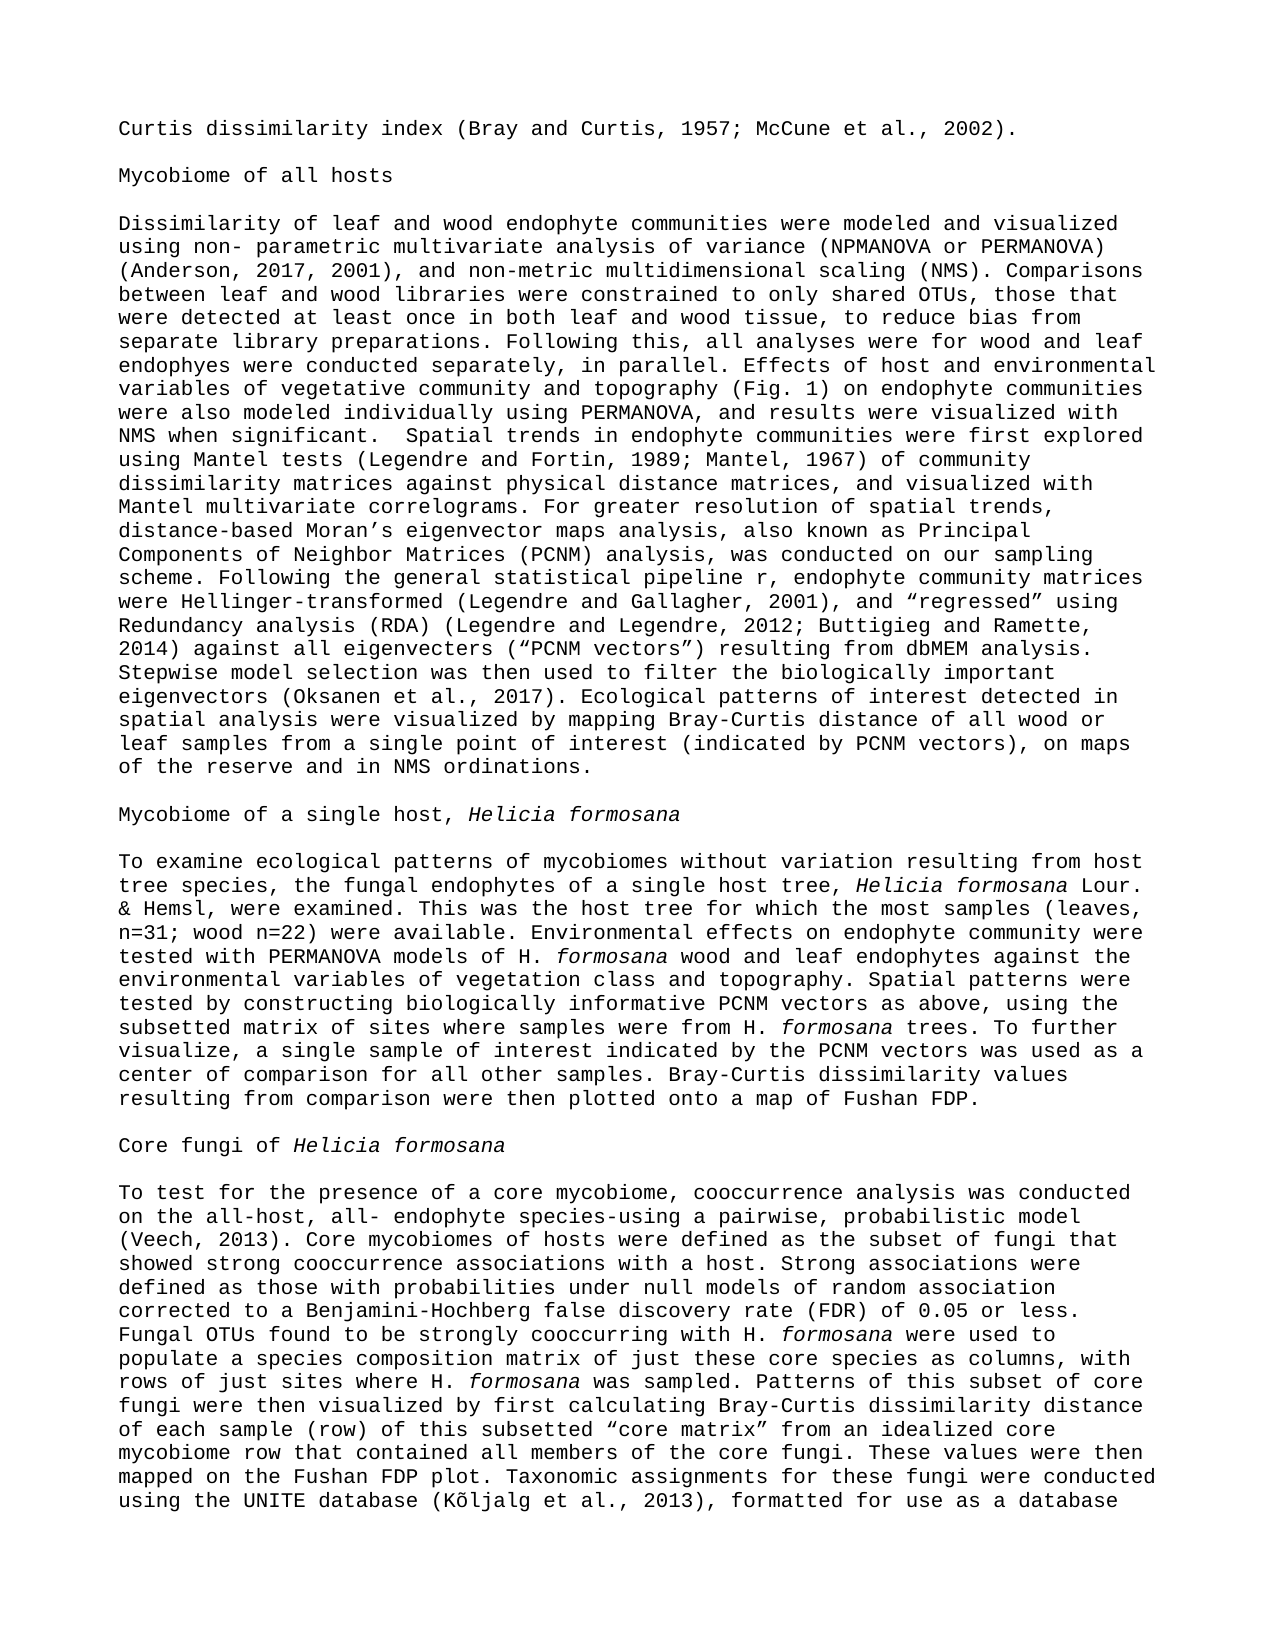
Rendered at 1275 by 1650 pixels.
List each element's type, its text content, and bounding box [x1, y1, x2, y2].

text Core fungi of Helicia formosana [118, 1135, 1157, 1158]
text Mycobiome of a single host, Helicia formosana [118, 804, 1157, 827]
text Curtis dissimilarity index (Bray and Curtis, 1957; McCune et al., 2002). [118, 118, 1157, 142]
text Mycobiome of all hosts [118, 165, 1157, 189]
text To test for the presence of a core mycobiome, cooccurrence analysis was conducted on the all-host, all- endophyte species-using a pairwise, probabilistic model (Veech, 2013). Core mycobiomes of hosts were defined as the subset of fungi that showed strong cooccurrence associations with a host. Strong associations were defined as those with probabilities under null models of random association corrected to a Benjamini-Hochberg false discovery rate (FDR) of 0.05 or less. Fungal OTUs found to be strongly cooccurring with H. formosana were used to populate a species composition matrix of just these core species as columns, with rows of just sites where H. formosana was sampled. Patterns of this subset of core fungi were then visualized by first calculating Bray-Curtis dissimilarity distance of each sample (row) of this subsetted “core matrix” from an idealized core mycobiome row that contained all members of the core fungi. These values were then mapped on the Fushan FDP plot. Taxonomic assignments for these fungi were conducted using the UNITE database (Kõljalg et al., 2013), formatted for use as a database [118, 1182, 1157, 1513]
text Dissimilarity of leaf and wood endophyte communities were modeled and visualized using non- parametric multivariate analysis of variance (NPMANOVA or PERMANOVA) (Anderson, 2017, 2001), and non-metric multidimensional scaling (NMS). Comparisons between leaf and wood libraries were constrained to only shared OTUs, those that were detected at least once in both leaf and wood tissue, to reduce bias from separate library preparations. Following this, all analyses were for wood and leaf endophyes were conducted separately, in parallel. Effects of host and environmental variables of vegetative community and topography (Fig. 1) on endophyte communities were also modeled individually using PERMANOVA, and results were visualized with NMS when significant. Spatial trends in endophyte communities were first explored using Mantel tests (Legendre and Fortin, 1989; Mantel, 1967) of community dissimilarity matrices against physical distance matrices, and visualized with Mantel multivariate correlograms. For greater resolution of spatial trends, distance-based Moran’s eigenvector maps analysis, also known as Principal Components of Neighbor Matrices (PCNM) analysis, was conducted on our sampling scheme. Following the general statistical pipeline r, endophyte community matrices were Hellinger-transformed (Legendre and Gallagher, 2001), and “regressed” using Redundancy analysis (RDA) (Legendre and Legendre, 2012; Buttigieg and Ramette, 2014) against all eigenvecters (“PCNM vectors”) resulting from dbMEM analysis. Stepwise model selection was then used to filter the biologically important eigenvectors (Oksanen et al., 2017). Ecological patterns of interest detected in spatial analysis were visualized by mapping Bray-Curtis distance of all wood or leaf samples from a single point of interest (indicated by PCNM vectors), on maps of the reserve and in NMS ordinations. [118, 213, 1157, 780]
text To examine ecological patterns of mycobiomes without variation resulting from host tree species, the fungal endophytes of a single host tree, Helicia formosana Lour. & Hemsl, were examined. This was the host tree for which the most samples (leaves, n=31; wood n=22) were available. Environmental effects on endophyte community were tested with PERMANOVA models of H. formosana wood and leaf endophytes against the environmental variables of vegetation class and topography. Spatial patterns were tested by constructing biologically informative PCNM vectors as above, using the subsetted matrix of sites where samples were from H. formosana trees. To further visualize, a single sample of interest indicated by the PCNM vectors was used as a center of comparison for all other samples. Bray-Curtis dissimilarity values resulting from comparison were then plotted onto a map of Fushan FDP. [118, 851, 1157, 1111]
